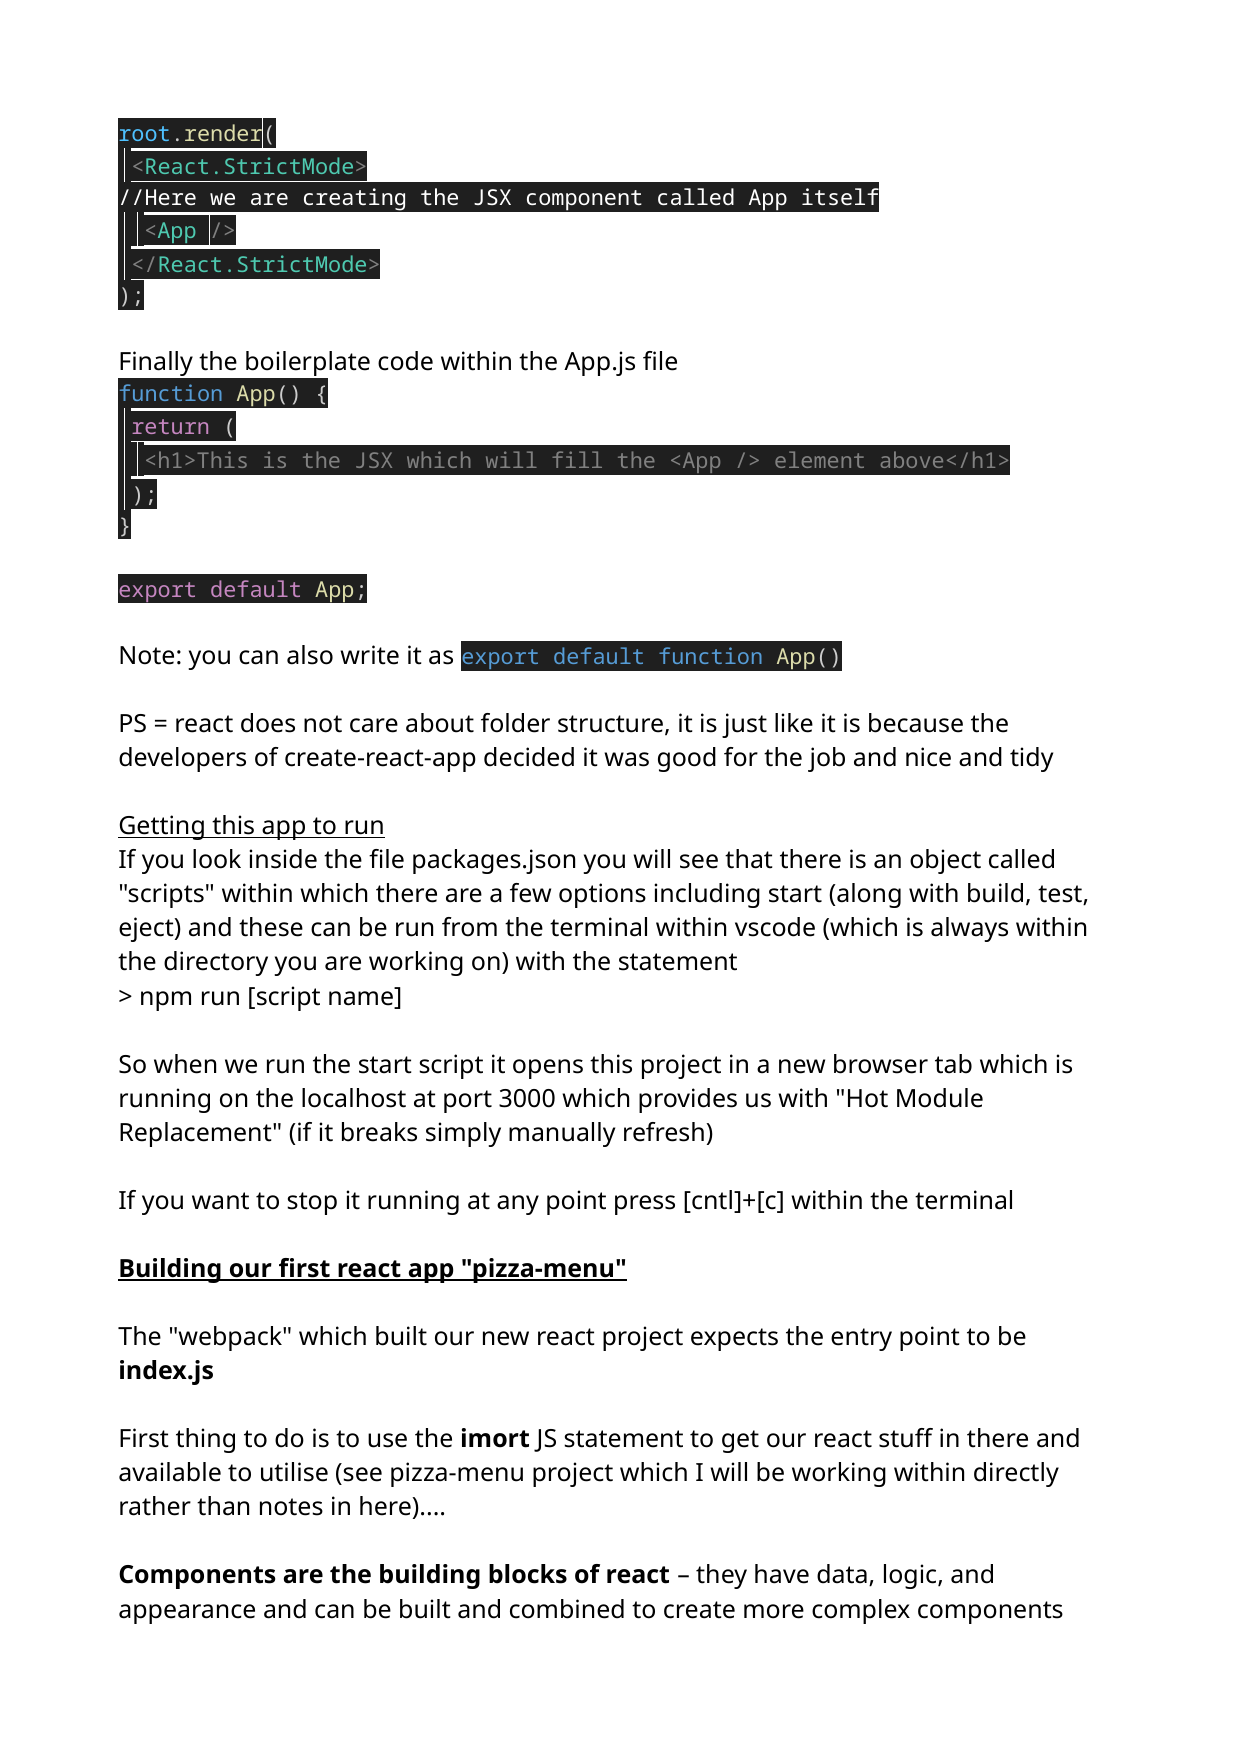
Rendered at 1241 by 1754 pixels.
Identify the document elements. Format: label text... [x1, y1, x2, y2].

text The "webpack" which built our new react project expects the entry point to be index.js [118, 1319, 1122, 1387]
text > npm run [script name] [118, 978, 1122, 1012]
text So when we run the start script it opens this project in a new browser tab which is running on the localhost at port 3000 which provides us with "Hot Module Replacement" (if it breaks simply manually refresh) [118, 1046, 1122, 1148]
text function App() { [118, 378, 1122, 408]
text export default App; [118, 574, 1122, 603]
text Finally the boilerplate code within the App.js file [118, 344, 1122, 378]
text Getting this app to run [118, 808, 1122, 842]
text <React.StrictMode> [118, 148, 1122, 182]
text </React.StrictMode> [118, 246, 1122, 280]
text If you want to stop it running at any point press [cntl]+[c] within the terminal [118, 1182, 1122, 1217]
text root.render( [118, 118, 1122, 148]
text Note: you can also write it as export default function App() [118, 637, 1122, 672]
text Components are the building blocks of react – they have data, logic, and appearance and can be built and combined to create more complex components [118, 1557, 1122, 1625]
text First thing to do is to use the imort JS statement to get our react stuff in there and available to utilise (see pizza-menu project which I will be working within directly rather than notes in here).... [118, 1421, 1122, 1523]
text If you look inside the file packages.json you will see that there is an object called "scripts" within which there are a few options including start (along with build, test, eject) and these can be run from the terminal within vscode (which is always within the directory you are working on) with the statement [118, 842, 1122, 978]
text } [118, 510, 1122, 539]
text <h1>This is the JSX which will fill the <App /> element above</h1> [118, 442, 1122, 476]
text ); [118, 476, 1122, 510]
text return ( [118, 408, 1122, 442]
text PS = react does not care about folder structure, it is just like it is because the developers of create-react-app decided it was good for the job and nice and tidy [118, 706, 1122, 774]
text ); [118, 280, 1122, 310]
text //Here we are creating the JSX component called App itself [118, 182, 1122, 212]
text <App /> [118, 212, 1122, 246]
text Building our first react app "pizza-menu" [118, 1251, 1122, 1285]
